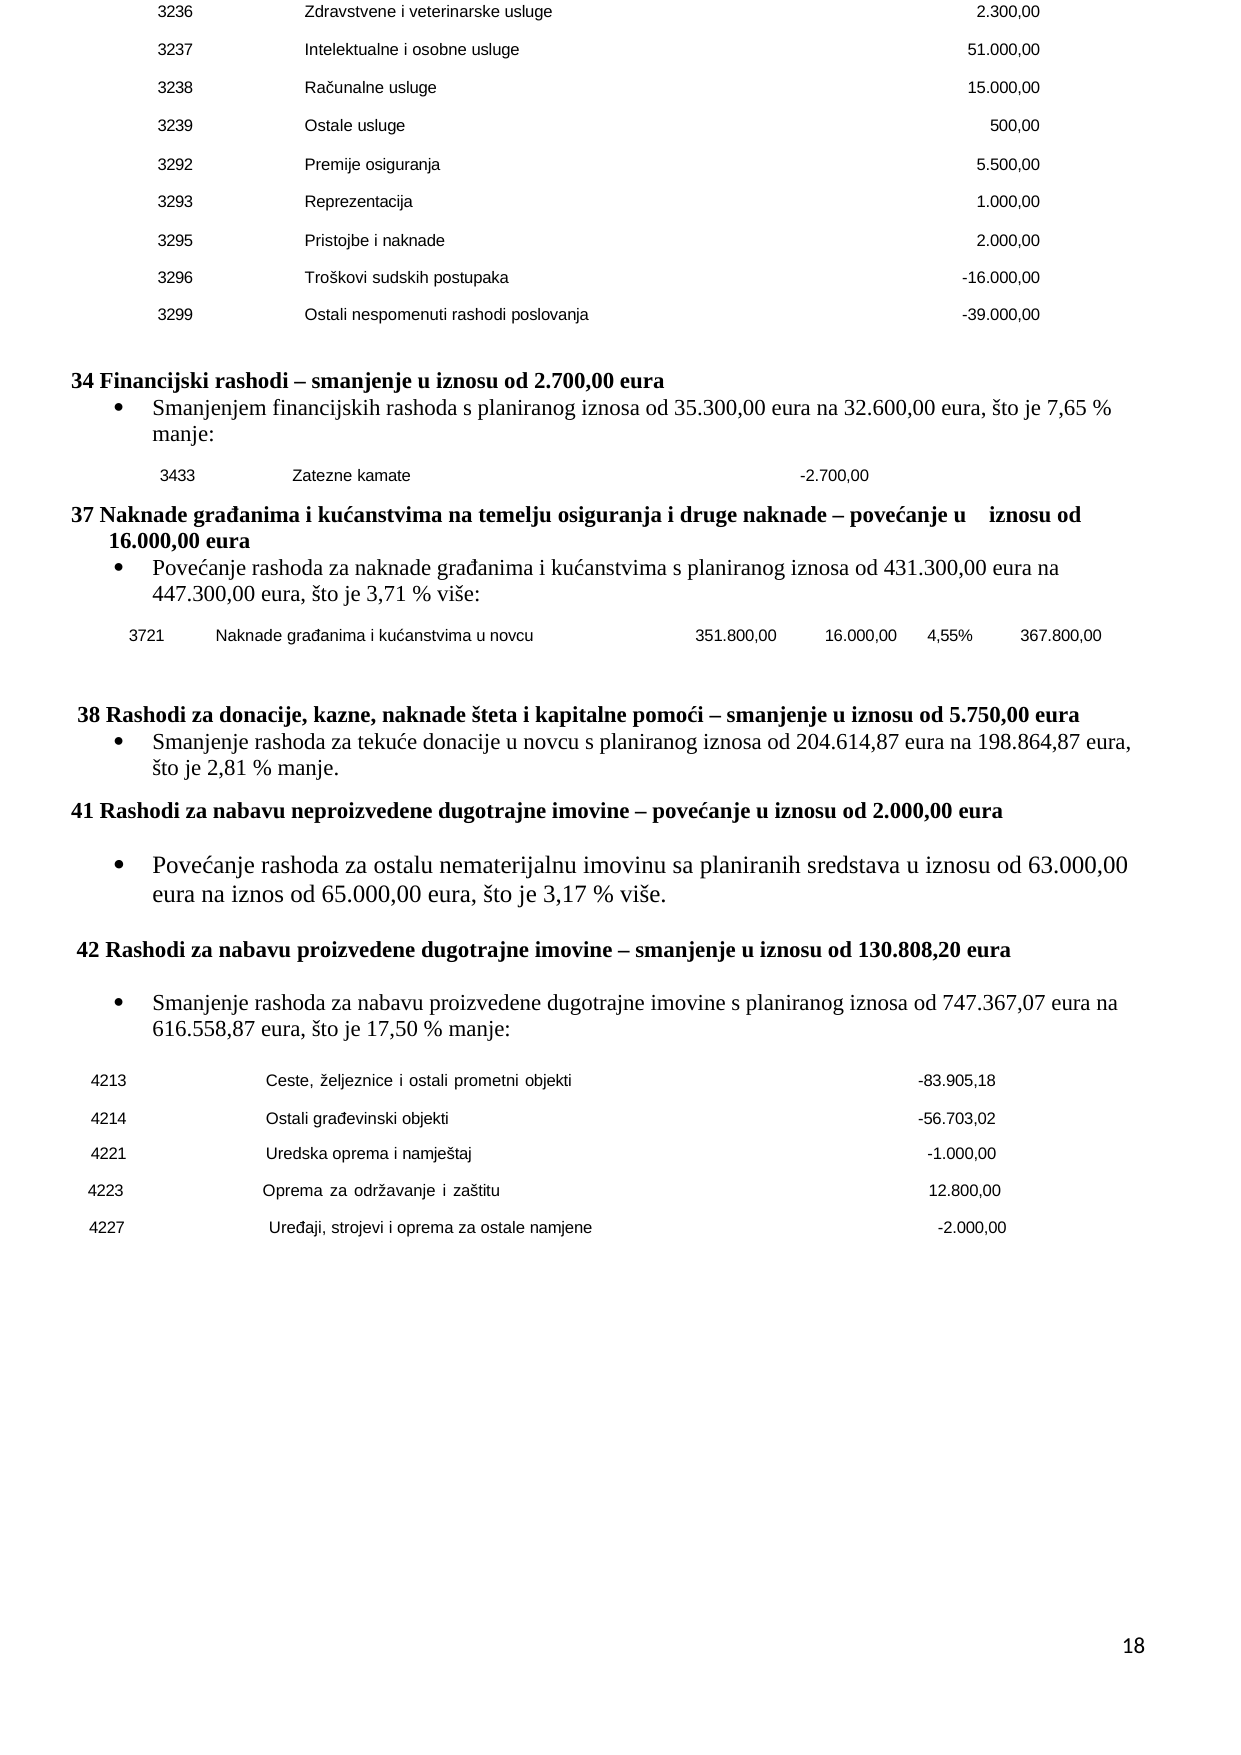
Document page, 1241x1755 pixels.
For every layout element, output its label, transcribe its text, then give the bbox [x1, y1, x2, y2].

table_cell Reprezentacija [262, 190, 814, 228]
table_cell 3237 [152, 38, 262, 76]
table_cell 3296 [152, 266, 262, 304]
table_cell -1.000,00 [918, 1144, 1067, 1180]
table_header 351.800,00 [688, 623, 791, 661]
table_cell Ostali nespomenuti rashodi poslovanja [262, 304, 814, 341]
table_cell Premije osiguranja [262, 152, 814, 190]
table_header 367.800,00 [1013, 623, 1107, 661]
table_cell [791, 661, 902, 699]
list Smanjenjem financijskih rashoda s planiranog iznosa od 35.300,00 eura na 32.600,00 eura, što je 7,65 % manje: [114, 394, 1145, 447]
table_cell [814, 76, 926, 114]
table_cell 3238 [152, 76, 262, 114]
table_cell 2.300,00 [926, 0, 1044, 38]
table_cell Ostale usluge [262, 114, 814, 152]
table_header 4,55% [902, 623, 1013, 661]
table_cell [814, 152, 926, 190]
table_cell [1013, 661, 1107, 699]
table_header 16.000,00 [791, 623, 902, 661]
table_cell [902, 661, 1013, 699]
table_cell 3236 [152, 0, 262, 38]
text 4227 Uređaji, strojevi i oprema za ostale namjene -2.000,00 [75, 1218, 1145, 1237]
list Smanjenje rashoda za tekuće donacije u novcu s planiranog iznosa od 204.614,87 eura na 198.864,87 eura, što je 2,81 % manje. [114, 728, 1145, 781]
table_cell [814, 0, 926, 38]
table_header 3721 [71, 623, 173, 661]
table_cell 3295 [152, 228, 262, 266]
table_cell 2.000,00 [926, 228, 1044, 266]
text 34 Financijski rashodi – smanjenje u iznosu od 2.700,00 eura [71, 367, 1145, 394]
table_cell 1.000,00 [926, 190, 1044, 228]
table_header 3433 [160, 463, 249, 501]
table_header -2.700,00 [800, 463, 897, 501]
table_cell Računalne usluge [262, 76, 814, 114]
table_cell [814, 190, 926, 228]
table_cell [814, 38, 926, 76]
text 41 Rashodi za nabavu neproizvedene dugotrajne imovine – povećanje u iznosu od 2.000,00 eura [71, 797, 1145, 824]
table_cell 3292 [152, 152, 262, 190]
table_cell 5.500,00 [926, 152, 1044, 190]
table_header 4213 [85, 1068, 223, 1106]
table_cell 4221 [85, 1144, 223, 1180]
text 4223 Oprema za održavanje i zaštitu 12.800,00 [75, 1181, 1145, 1200]
table_cell 3299 [152, 304, 262, 341]
table_cell Zdravstvene i veterinarske usluge [262, 0, 814, 38]
table_header Zatezne kamate [249, 463, 795, 501]
table_cell 4214 [85, 1106, 223, 1144]
text 38 Rashodi za donacije, kazne, naknade šteta i kapitalne pomoći – smanjenje u iznosu od 5.750,00 eura [71, 699, 1145, 728]
table_cell 500,00 [926, 114, 1044, 152]
table_cell 3239 [152, 114, 262, 152]
text 37 Naknade građanima i kućanstvima na temelju osiguranja i druge naknade – povećanje u iznosu od 16.000,00 eura [71, 501, 1145, 554]
table_cell Ostali građevinski objekti [223, 1106, 918, 1144]
table_cell Pristojbe i naknade [262, 228, 814, 266]
table_cell 15.000,00 [926, 76, 1044, 114]
table_cell [814, 304, 926, 341]
table_header Ceste, željeznice i ostali prometni objekti [223, 1068, 918, 1106]
table_cell -39.000,00 [926, 304, 1044, 341]
text 42 Rashodi za nabavu proizvedene dugotrajne imovine – smanjenje u iznosu od 130.808,20 eura [71, 936, 1145, 963]
table_cell Uredska oprema i namještaj [223, 1144, 918, 1180]
table_cell [814, 266, 926, 304]
table_cell [71, 661, 173, 699]
table_cell 51.000,00 [926, 38, 1044, 76]
table_cell -56.703,02 [918, 1106, 1067, 1144]
table_header Naknade građanima i kućanstvima u novcu [173, 623, 687, 661]
table_cell Intelektualne i osobne usluge [262, 38, 814, 76]
table_cell [688, 661, 791, 699]
list Povećanje rashoda za ostalu nematerijalnu imovinu sa planiranih sredstava u iznosu od 63.000,00 eura na iznos od 65.000,00 eura, što je 3,17 % više. [114, 850, 1145, 908]
table_header [795, 463, 800, 501]
table_cell Troškovi sudskih postupaka [262, 266, 814, 304]
table_cell [814, 114, 926, 152]
list Povećanje rashoda za naknade građanima i kućanstvima s planiranog iznosa od 431.300,00 eura na 447.300,00 eura, što je 3,71 % više: [114, 554, 1145, 607]
table_cell -16.000,00 [926, 266, 1044, 304]
list Smanjenje rashoda za nabavu proizvedene dugotrajne imovine s planiranog iznosa od 747.367,07 eura na 616.558,87 eura, što je 17,50 % manje: [114, 989, 1145, 1042]
table_cell [173, 661, 687, 699]
table_header -83.905,18 [918, 1068, 1067, 1106]
table_cell [814, 228, 926, 266]
table_cell 3293 [152, 190, 262, 228]
